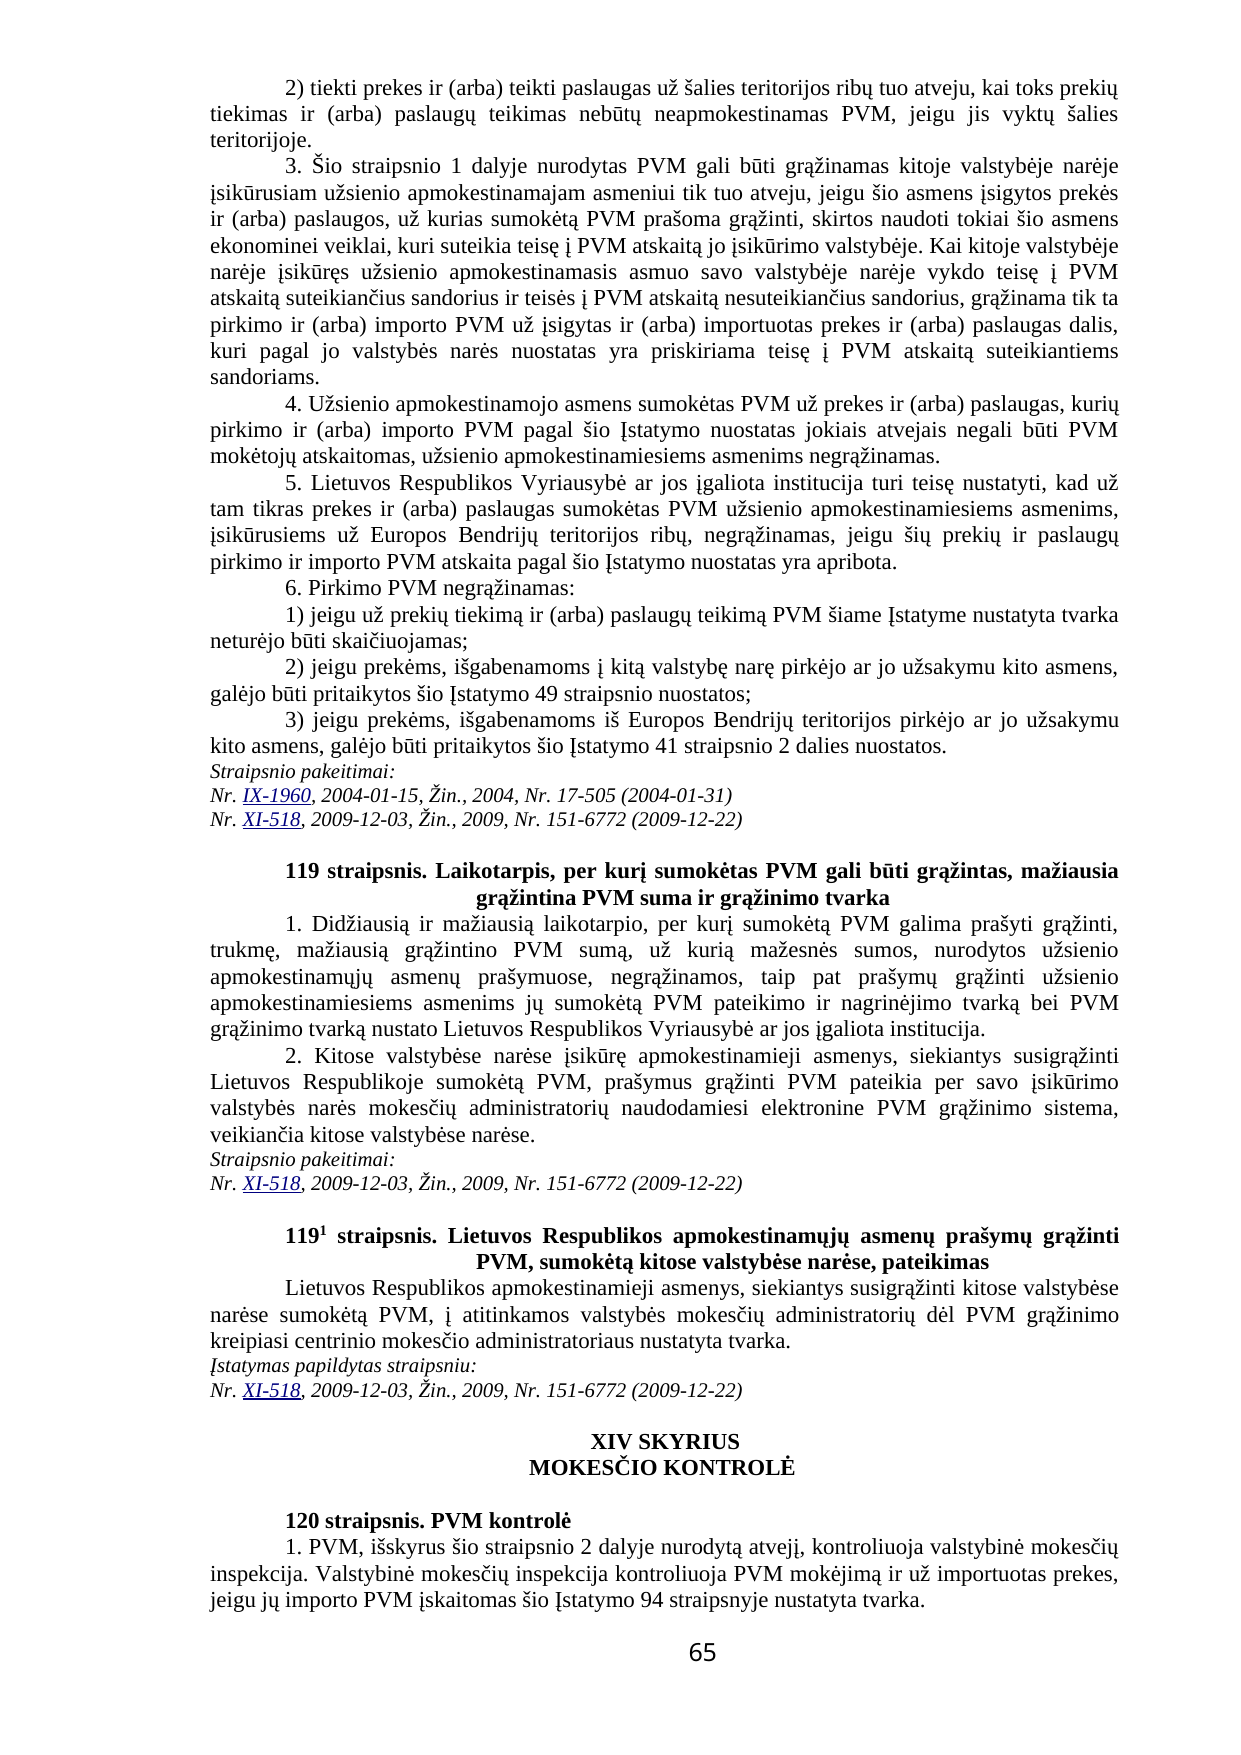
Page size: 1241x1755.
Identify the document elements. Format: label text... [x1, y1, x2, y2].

text 4. Užsienio apmokestinamojo asmens sumokėtas PVM už prekes ir (arba) paslaugas, kurių pirkimo ir (arba) importo PVM pagal šio Įstatymo nuostatas jokiais atvejais negali būti PVM mokėtojų atskaitomas, užsienio apmokestinamiesiems asmenims negrąžinamas. [210, 390, 1120, 469]
text 2. Kitose valstybėse narėse įsikūrę apmokestinamieji asmenys, siekiantys susigrąžinti Lietuvos Respublikoje sumokėtą PVM, prašymus grąžinti PVM pateikia per savo įsikūrimo valstybės narės mokesčių administratorių naudodamiesi elektronine PVM grąžinimo sistema, veikiančia kitose valstybėse narėse. [210, 1042, 1120, 1147]
text 5. Lietuvos Respublikos Vyriausybė ar jos įgaliota institucija turi teisę nustatyti, kad už tam tikras prekes ir (arba) paslaugas sumokėtas PVM užsienio apmokestinamiesiems asmenims, įsikūrusiems už Europos Bendrijų teritorijos ribų, negrąžinamas, jeigu šių prekių ir paslaugų pirkimo ir importo PVM atskaita pagal šio Įstatymo nuostatas yra apribota. [210, 469, 1120, 574]
text MOKESČIO KONTROLĖ [210, 1454, 1120, 1481]
text 120 straipsnis. PVM kontrolė [210, 1507, 1120, 1533]
text 119 straipsnis. Laikotarpis, per kurį sumokėtas PVM gali būti grąžintas, mažiausia grąžintina PVM suma ir grąžinimo tvarka [285, 857, 1120, 910]
text Lietuvos Respublikos apmokestinamieji asmenys, siekiantys susigrąžinti kitose valstybėse narėse sumokėtą PVM, į atitinkamos valstybės mokesčių administratorių dėl PVM grąžinimo kreipiasi centrinio mokesčio administratoriaus nustatyta tvarka. [210, 1274, 1120, 1353]
text 1. PVM, išskyrus šio straipsnio 2 dalyje nurodytą atvejį, kontroliuoja valstybinė mokesčių inspekcija. Valstybinė mokesčių inspekcija kontroliuoja PVM mokėjimą ir už importuotas prekes, jeigu jų importo PVM įskaitomas šio Įstatymo 94 straipsnyje nustatyta tvarka. [210, 1533, 1120, 1612]
text Straipsnio pakeitimai: [210, 759, 1120, 783]
text Nr. IX-1960, 2004-01-15, Žin., 2004, Nr. 17-505 (2004-01-31) [210, 783, 1120, 807]
text 3. Šio straipsnio 1 dalyje nurodytas PVM gali būti grąžinamas kitoje valstybėje narėje įsikūrusiam užsienio apmokestinamajam asmeniui tik tuo atveju, jeigu šio asmens įsigytos prekės ir (arba) paslaugos, už kurias sumokėtą PVM prašoma grąžinti, skirtos naudoti tokiai šio asmens ekonominei veiklai, kuri suteikia teisę į PVM atskaitą jo įsikūrimo valstybėje. Kai kitoje valstybėje narėje įsikūręs užsienio apmokestinamasis asmuo savo valstybėje narėje vykdo teisę į PVM atskaitą suteikiančius sandorius ir teisės į PVM atskaitą nesuteikiančius sandorius, grąžinama tik ta pirkimo ir (arba) importo PVM už įsigytas ir (arba) importuotas prekes ir (arba) paslaugas dalis, kuri pagal jo valstybės narės nuostatas yra priskiriama teisę į PVM atskaitą suteikiantiems sandoriams. [210, 153, 1120, 390]
text 1191 straipsnis. Lietuvos Respublikos apmokestinamųjų asmenų prašymų grąžinti PVM, sumokėtą kitose valstybėse narėse, pateikimas [285, 1222, 1120, 1274]
text Nr. XI-518, 2009-12-03, Žin., 2009, Nr. 151-6772 (2009-12-22) [210, 1377, 1120, 1402]
text 6. Pirkimo PVM negrąžinamas: [210, 574, 1120, 601]
text Straipsnio pakeitimai: [210, 1147, 1120, 1171]
text 1. Didžiausią ir mažiausią laikotarpio, per kurį sumokėtą PVM galima prašyti grąžinti, trukmę, mažiausią grąžintino PVM sumą, už kurią mažesnės sumos, nurodytos užsienio apmokestinamųjų asmenų prašymuose, negrąžinamos, taip pat prašymų grąžinti užsienio apmokestinamiesiems asmenims jų sumokėtą PVM pateikimo ir nagrinėjimo tvarką bei PVM grąžinimo tvarką nustato Lietuvos Respublikos Vyriausybė ar jos įgaliota institucija. [210, 910, 1120, 1042]
text 2) tiekti prekes ir (arba) teikti paslaugas už šalies teritorijos ribų tuo atveju, kai toks prekių tiekimas ir (arba) paslaugų teikimas nebūtų neapmokestinamas PVM, jeigu jis vyktų šalies teritorijoje. [210, 73, 1120, 153]
text 2) jeigu prekėms, išgabenamoms į kitą valstybę narę pirkėjo ar jo užsakymu kito asmens, galėjo būti pritaikytos šio Įstatymo 49 straipsnio nuostatos; [210, 653, 1120, 706]
text XIV SKYRIUS [210, 1428, 1120, 1454]
text Įstatymas papildytas straipsniu: [210, 1353, 1120, 1377]
text Nr. XI-518, 2009-12-03, Žin., 2009, Nr. 151-6772 (2009-12-22) [210, 1171, 1120, 1195]
text Nr. XI-518, 2009-12-03, Žin., 2009, Nr. 151-6772 (2009-12-22) [210, 807, 1120, 831]
text 3) jeigu prekėms, išgabenamoms iš Europos Bendrijų teritorijos pirkėjo ar jo užsakymu kito asmens, galėjo būti pritaikytos šio Įstatymo 41 straipsnio 2 dalies nuostatos. [210, 706, 1120, 759]
text 1) jeigu už prekių tiekimą ir (arba) paslaugų teikimą PVM šiame Įstatyme nustatyta tvarka neturėjo būti skaičiuojamas; [210, 601, 1120, 653]
